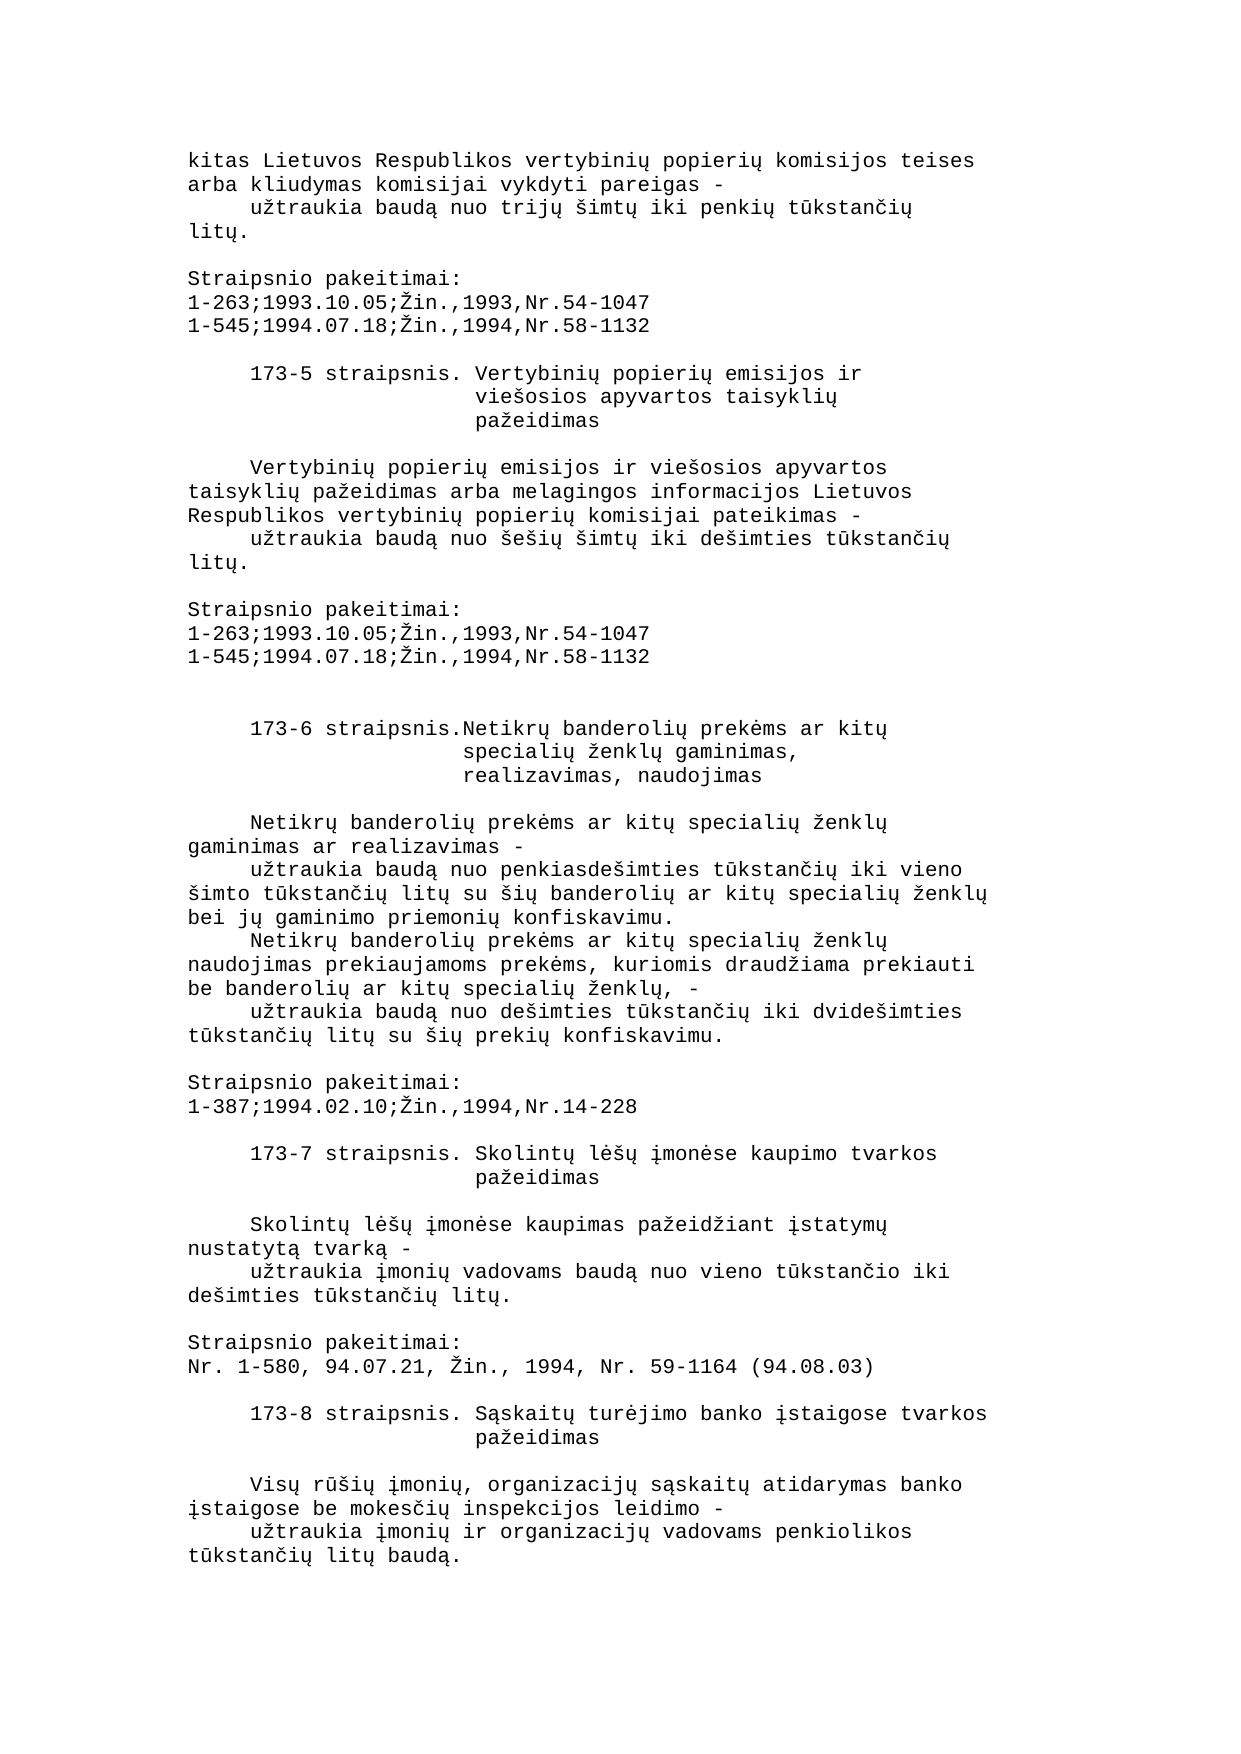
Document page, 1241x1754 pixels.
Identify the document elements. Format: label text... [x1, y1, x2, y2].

text Straipsnio pakeitimai: [187, 1332, 1053, 1356]
text 1-263;1993.10.05;Žin.,1993,Nr.54-1047 [187, 623, 1053, 647]
text litų. [187, 221, 1053, 244]
text pažeidimas [187, 1427, 1053, 1451]
text užtraukia baudą nuo dešimties tūkstančių iki dvidešimties [187, 1001, 1053, 1025]
text gaminimas ar realizavimas - [187, 836, 1053, 859]
text kitas Lietuvos Respublikos vertybinių popierių komisijos teises [187, 150, 1053, 174]
text viešosios apyvartos taisyklių [187, 386, 1053, 410]
text 1-545;1994.07.18;Žin.,1994,Nr.58-1132 [187, 316, 1053, 339]
text 1-387;1994.02.10;Žin.,1994,Nr.14-228 [187, 1096, 1053, 1119]
text naudojimas prekiaujamoms prekėms, kuriomis draudžiama prekiauti [187, 954, 1053, 978]
text užtraukia įmonių vadovams baudą nuo vieno tūkstančio iki [187, 1261, 1053, 1285]
text 173-7 straipsnis. Skolintų lėšų įmonėse kaupimo tvarkos [187, 1143, 1053, 1167]
text Nr. 1-580, 94.07.21, Žin., 1994, Nr. 59-1164 (94.08.03) [187, 1356, 1053, 1379]
text 1-545;1994.07.18;Žin.,1994,Nr.58-1132 [187, 647, 1053, 670]
text nustatytą tvarką - [187, 1238, 1053, 1261]
text užtraukia baudą nuo penkiasdešimties tūkstančių iki vieno [187, 859, 1053, 883]
text be banderolių ar kitų specialių ženklų, - [187, 978, 1053, 1001]
text pažeidimas [187, 1167, 1053, 1190]
text tūkstančių litų su šių prekių konfiskavimu. [187, 1025, 1053, 1048]
text Vertybinių popierių emisijos ir viešosios apyvartos [187, 457, 1053, 481]
text užtraukia baudą nuo trijų šimtų iki penkių tūkstančių [187, 197, 1053, 221]
text įstaigose be mokesčių inspekcijos leidimo - [187, 1498, 1053, 1521]
text pažeidimas [187, 410, 1053, 434]
text užtraukia baudą nuo šešių šimtų iki dešimties tūkstančių [187, 528, 1053, 552]
text Straipsnio pakeitimai: [187, 268, 1053, 292]
text šimto tūkstančių litų su šių banderolių ar kitų specialių ženklų [187, 883, 1053, 907]
text specialių ženklų gaminimas, [187, 741, 1053, 765]
text Skolintų lėšų įmonėse kaupimas pažeidžiant įstatymų [187, 1214, 1053, 1238]
text Visų rūšių įmonių, organizacijų sąskaitų atidarymas banko [187, 1474, 1053, 1498]
text 173-5 straipsnis. Vertybinių popierių emisijos ir [187, 363, 1053, 386]
text tūkstančių litų baudą. [187, 1545, 1053, 1569]
text bei jų gaminimo priemonių konfiskavimu. [187, 907, 1053, 930]
text Straipsnio pakeitimai: [187, 599, 1053, 623]
text 173-6 straipsnis.Netikrų banderolių prekėms ar kitų [187, 717, 1053, 741]
text arba kliudymas komisijai vykdyti pareigas - [187, 174, 1053, 197]
text Netikrų banderolių prekėms ar kitų specialių ženklų [187, 812, 1053, 836]
text Straipsnio pakeitimai: [187, 1072, 1053, 1096]
text 1-263;1993.10.05;Žin.,1993,Nr.54-1047 [187, 292, 1053, 316]
text Netikrų banderolių prekėms ar kitų specialių ženklų [187, 930, 1053, 954]
text Respublikos vertybinių popierių komisijai pateikimas - [187, 505, 1053, 528]
text užtraukia įmonių ir organizacijų vadovams penkiolikos [187, 1521, 1053, 1545]
text 173-8 straipsnis. Sąskaitų turėjimo banko įstaigose tvarkos [187, 1403, 1053, 1427]
text litų. [187, 552, 1053, 576]
text taisyklių pažeidimas arba melagingos informacijos Lietuvos [187, 481, 1053, 505]
text dešimties tūkstančių litų. [187, 1285, 1053, 1309]
text realizavimas, naudojimas [187, 765, 1053, 788]
